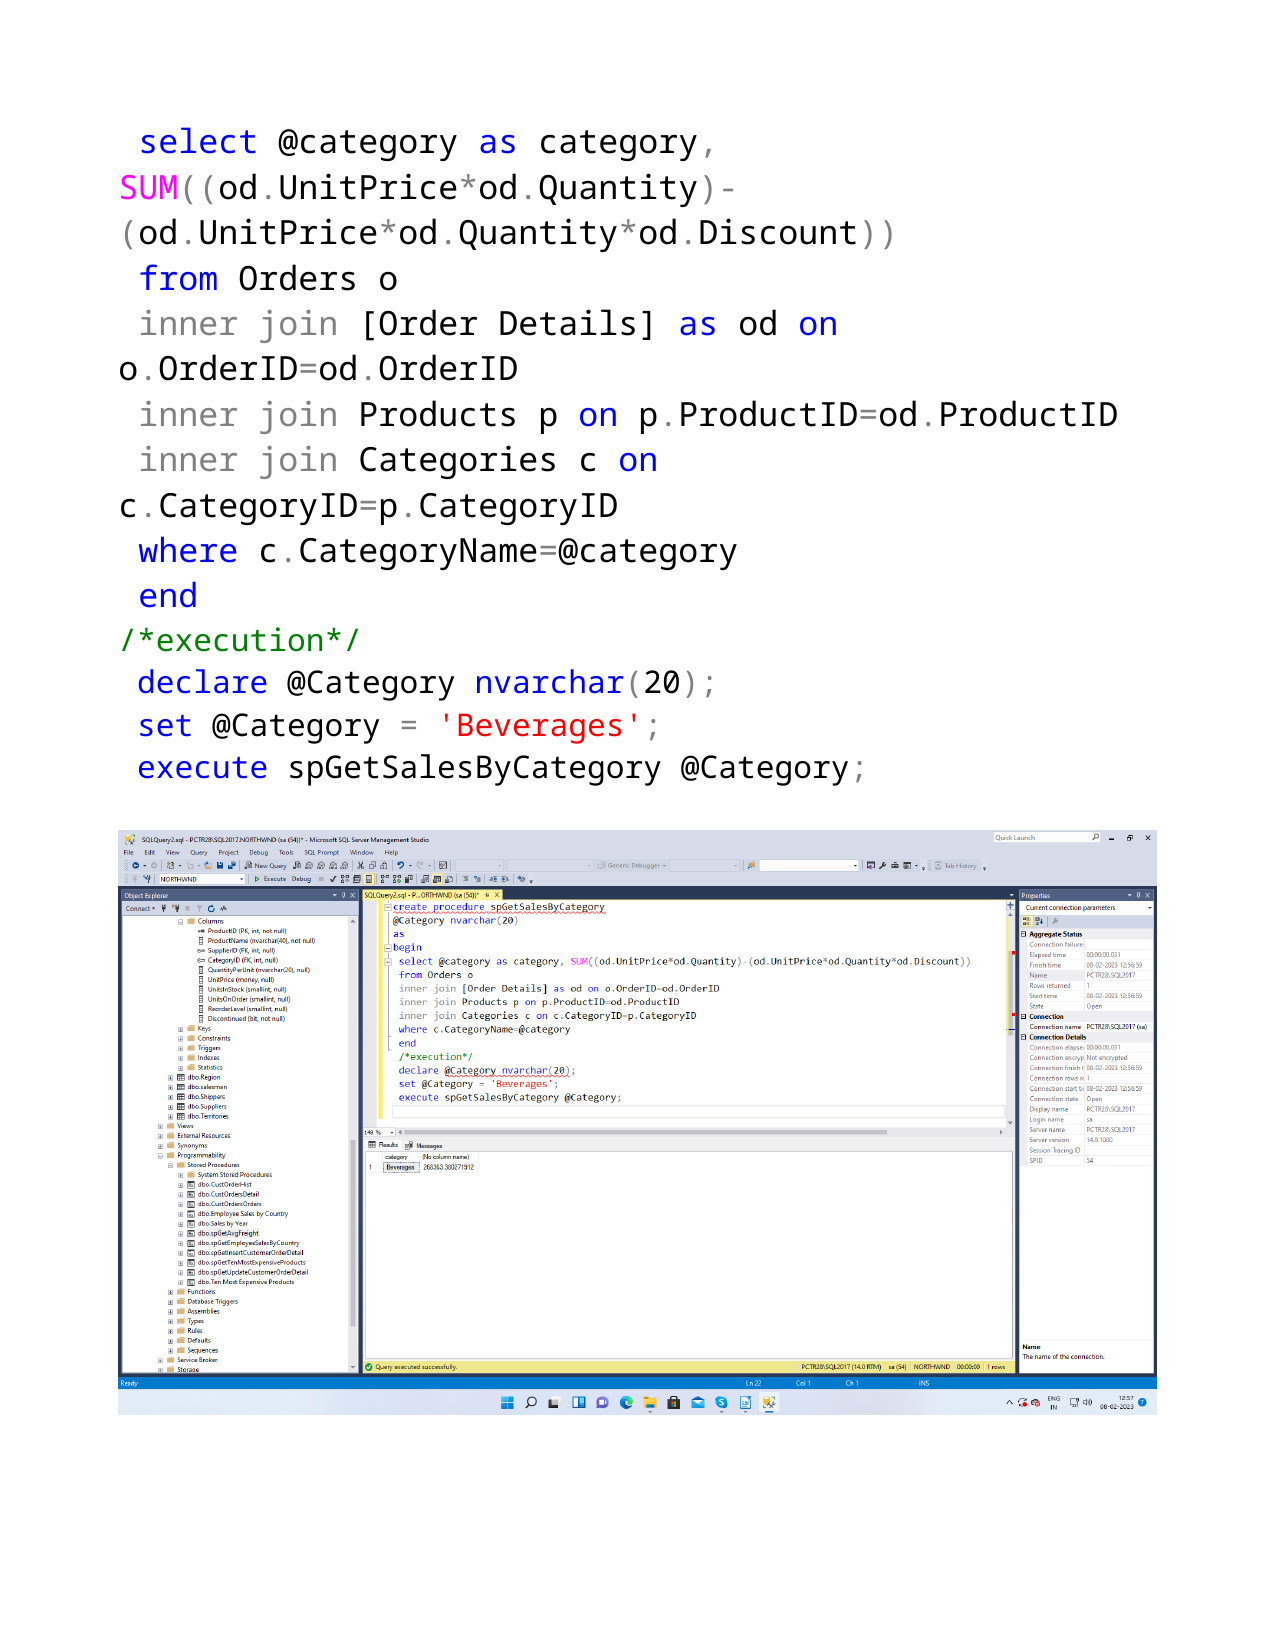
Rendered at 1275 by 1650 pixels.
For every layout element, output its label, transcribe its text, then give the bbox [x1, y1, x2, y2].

text execute spGetSalesByCategory @Category; [118, 746, 1157, 788]
text select @category as category, SUM((od.UnitPrice*od.Quantity)-(od.UnitPrice*od.Quantity*od.Discount)) [118, 118, 1157, 254]
text from Orders o [118, 254, 1157, 300]
text declare @Category nvarchar(20); [118, 660, 1157, 703]
text inner join Products p on p.ProductID=od.ProductID [118, 391, 1157, 436]
text inner join [Order Details] as od on o.OrderID=od.OrderID [118, 300, 1157, 391]
text /*execution*/ [118, 618, 1157, 660]
picture [118, 830, 1157, 1415]
text where c.CategoryName=@category [118, 527, 1157, 572]
text end [118, 572, 1157, 618]
text set @Category = 'Beverages'; [118, 703, 1157, 746]
text inner join Categories c on c.CategoryID=p.CategoryID [118, 436, 1157, 527]
